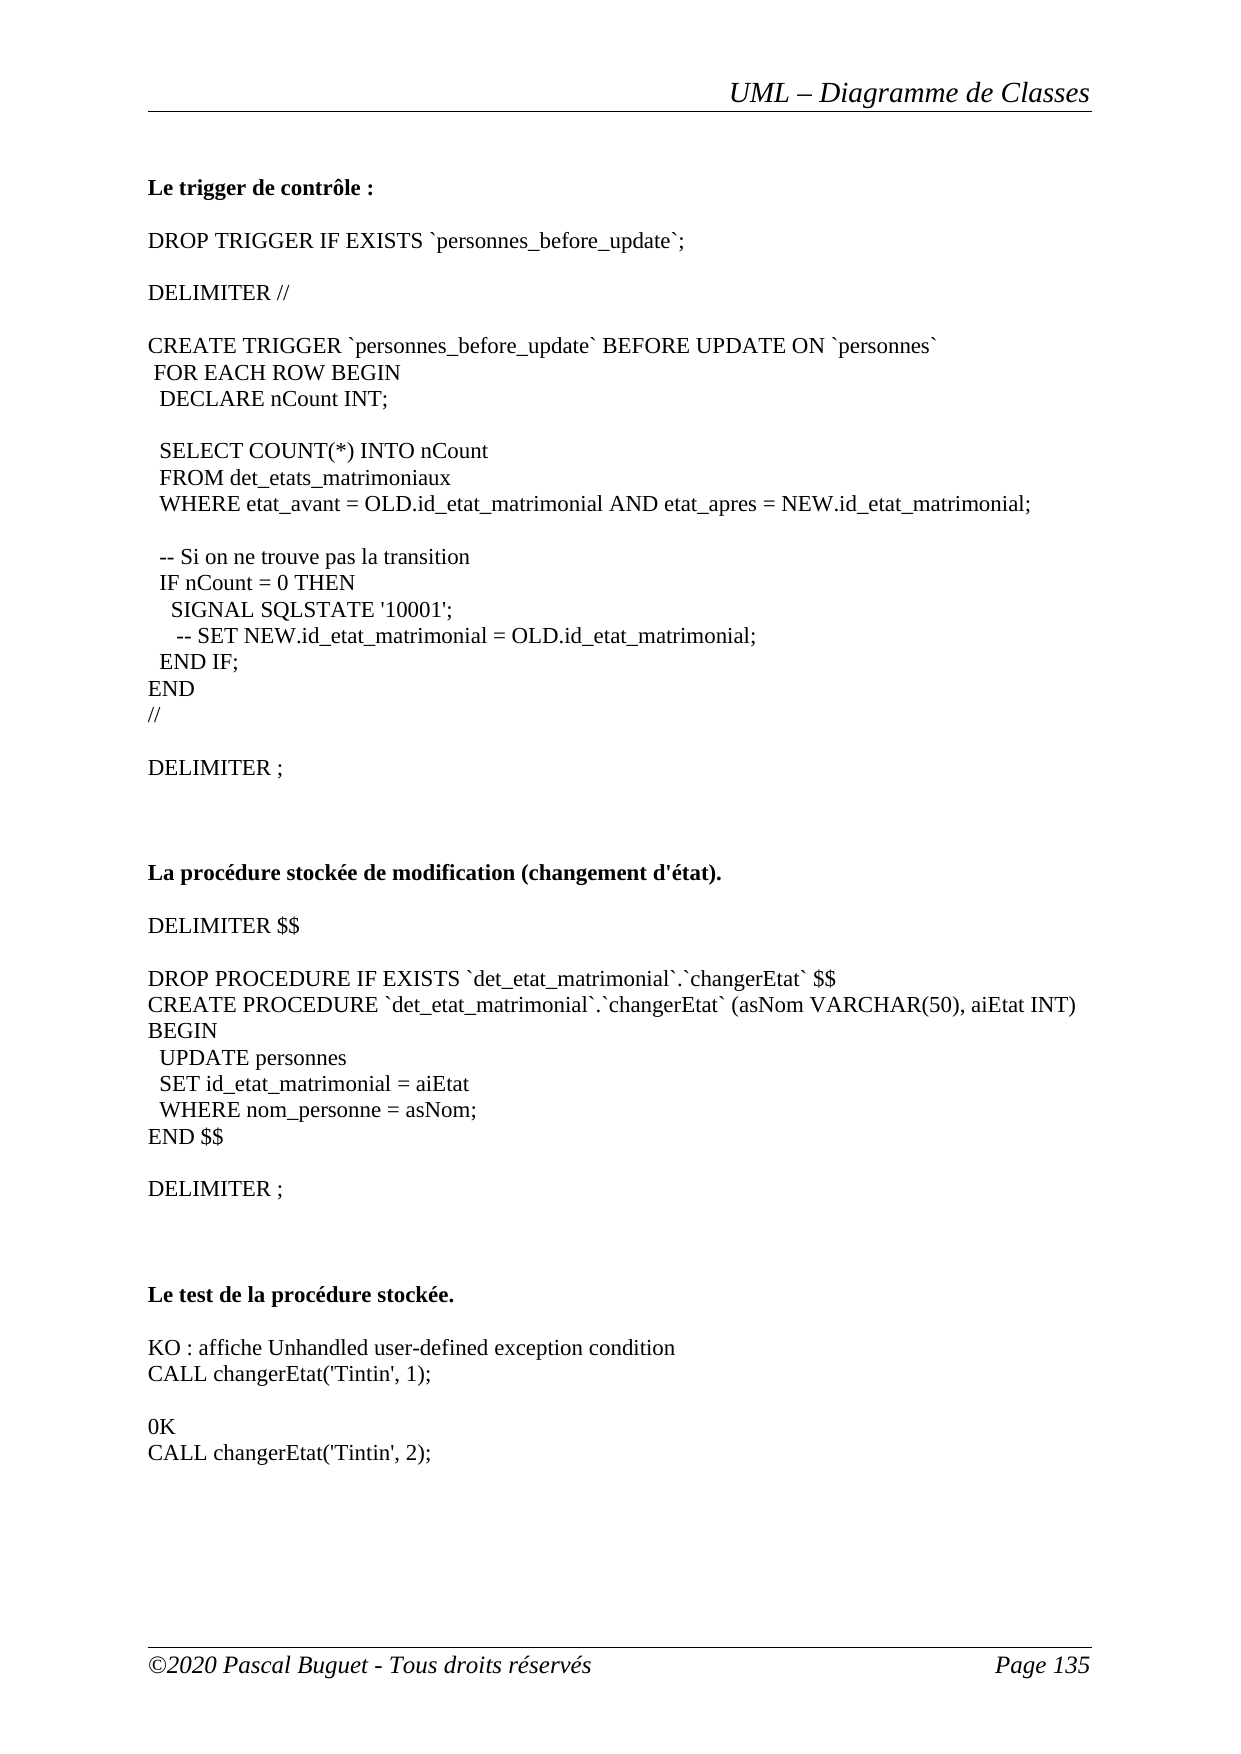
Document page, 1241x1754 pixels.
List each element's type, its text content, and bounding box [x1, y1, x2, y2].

text END IF; [148, 648, 1092, 675]
text Le trigger de contrôle : [148, 174, 1092, 200]
text CALL changerEtat('Tintin', 2); [148, 1439, 1092, 1465]
text DROP TRIGGER IF EXISTS `personnes_before_update`; [148, 227, 1092, 253]
text SELECT COUNT(*) INTO nCount [148, 438, 1092, 464]
text DECLARE nCount INT; [148, 385, 1092, 411]
text END [148, 675, 1092, 701]
text La procédure stockée de modification (changement d'état). [148, 859, 1092, 886]
text KO : affiche Unhandled user-defined exception condition [148, 1334, 1092, 1360]
text FROM det_etats_matrimoniaux [148, 464, 1092, 490]
text SET id_etat_matrimonial = aiEtat [148, 1070, 1092, 1096]
text UPDATE personnes [148, 1044, 1092, 1070]
text -- Si on ne trouve pas la transition [148, 543, 1092, 569]
text DROP PROCEDURE IF EXISTS `det_etat_matrimonial`.`changerEtat` $$ [148, 965, 1092, 991]
text END $$ [148, 1123, 1092, 1149]
text BEGIN [148, 1017, 1092, 1044]
text Le test de la procédure stockée. [148, 1281, 1092, 1307]
text DELIMITER ; [148, 1176, 1092, 1202]
text CREATE TRIGGER `personnes_before_update` BEFORE UPDATE ON `personnes` [148, 332, 1092, 358]
text IF nCount = 0 THEN [148, 569, 1092, 596]
text SIGNAL SQLSTATE '10001'; [148, 596, 1092, 622]
text DELIMITER // [148, 279, 1092, 306]
text -- SET NEW.id_etat_matrimonial = OLD.id_etat_matrimonial; [148, 622, 1092, 648]
text WHERE etat_avant = OLD.id_etat_matrimonial AND etat_apres = NEW.id_etat_matrimonial; [148, 490, 1092, 517]
text 0K [148, 1413, 1092, 1439]
text DELIMITER ; [148, 754, 1092, 780]
text FOR EACH ROW BEGIN [148, 358, 1092, 385]
text // [148, 701, 1092, 727]
text WHERE nom_personne = asNom; [148, 1096, 1092, 1123]
text CREATE PROCEDURE `det_etat_matrimonial`.`changerEtat` (asNom VARCHAR(50), aiEtat INT) [148, 991, 1092, 1017]
text DELIMITER $$ [148, 912, 1092, 938]
text CALL changerEtat('Tintin', 1); [148, 1360, 1092, 1386]
